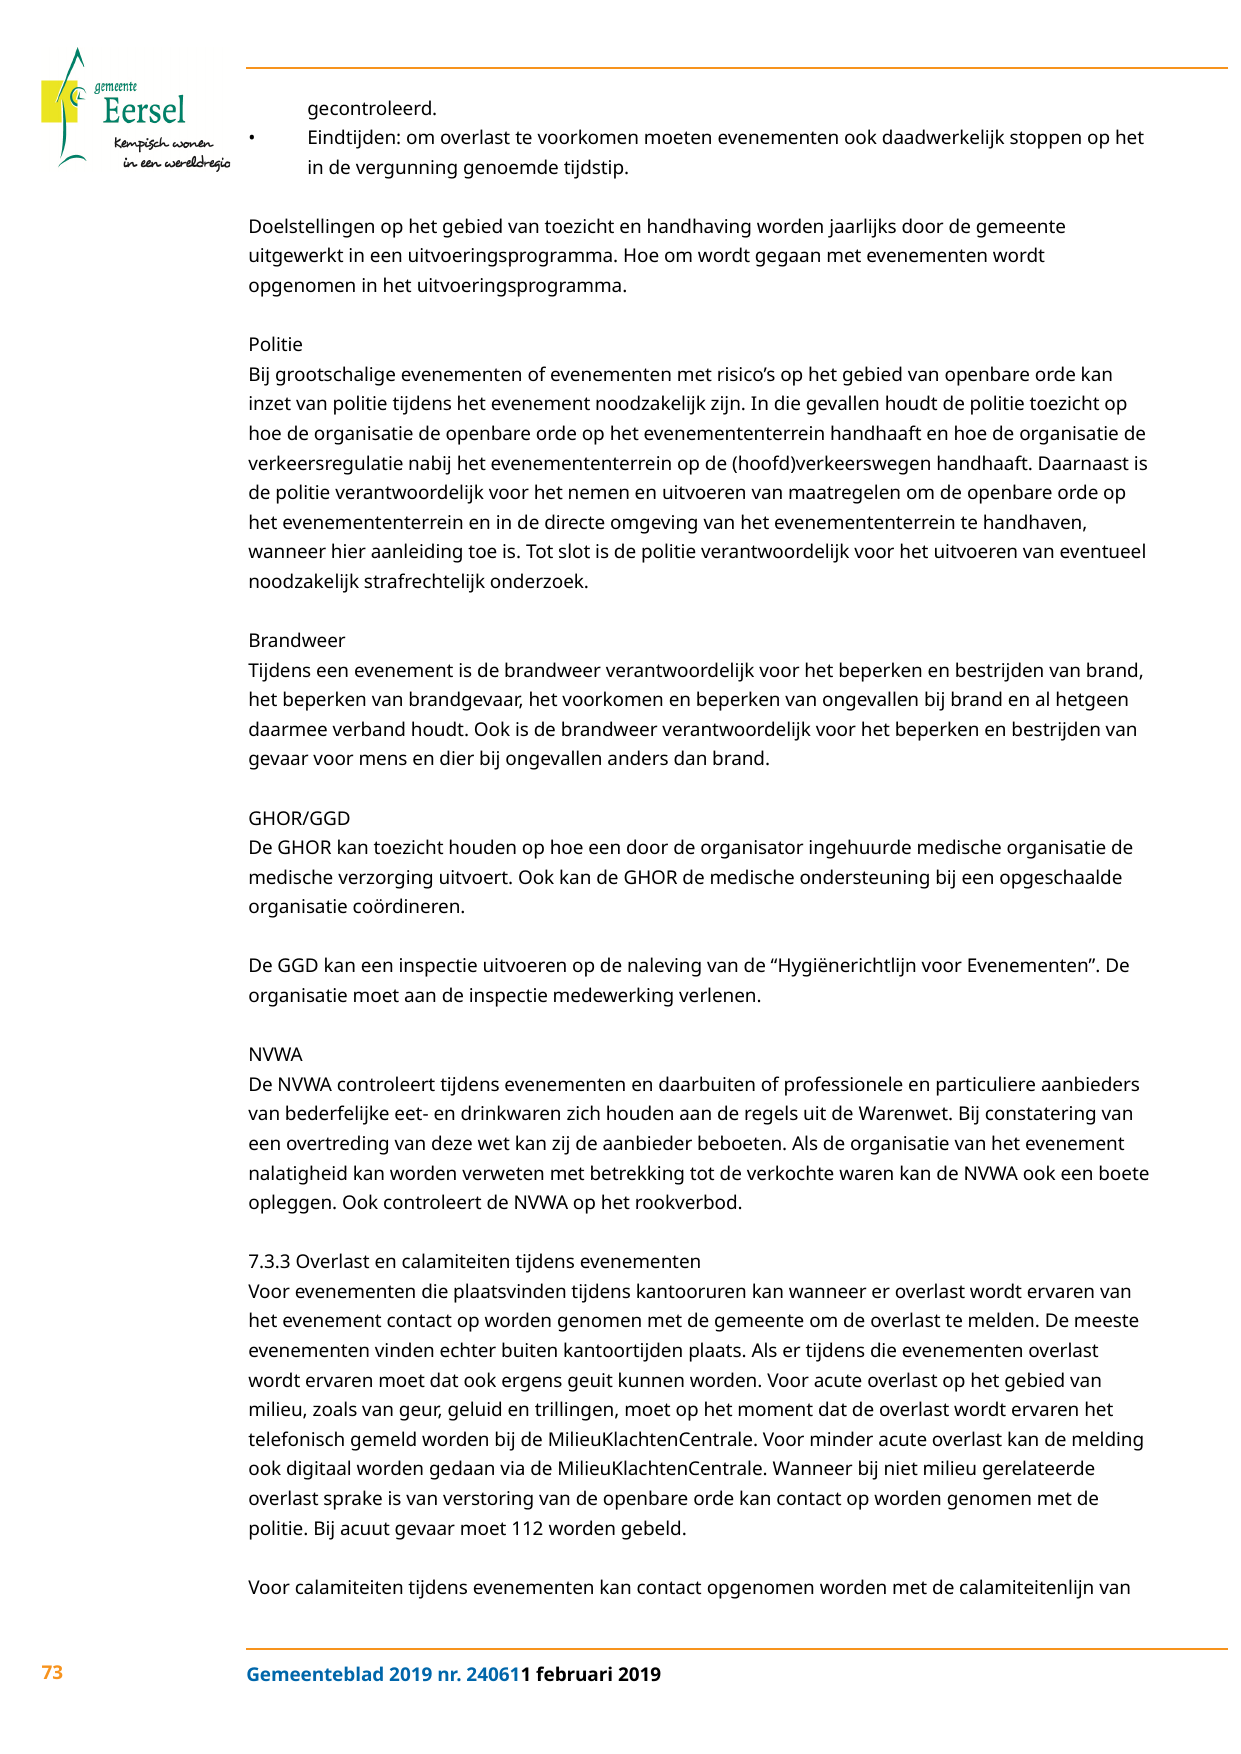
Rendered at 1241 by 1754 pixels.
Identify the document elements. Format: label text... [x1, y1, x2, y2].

text NVWA [248, 1041, 1152, 1067]
text Tijdens een evenement is de brandweer verantwoordelijk voor het beperken en bestrijden van brand, het beperken van brandgevaar, het voorkomen en beperken van ongevallen bij brand en al hetgeen daarmee verband houdt. Ook is de brandweer verantwoordelijk voor het beperken en bestrijden van gevaar voor mens en dier bij ongevallen anders dan brand. [248, 657, 1152, 771]
text GHOR/GGD [248, 805, 1152, 831]
text De NVWA controleert tijdens evenementen en daarbuiten of professionele en particuliere aanbieders van bederfelijke eet- en drinkwaren zich houden aan de regels uit de Warenwet. Bij constatering van een overtreding van deze wet kan zij de aanbieder beboeten. Als de organisatie van het evenement nalatigheid kan worden verweten met betrekking tot de verkochte waren kan de NVWA ook een boete opleggen. Ook controleert de NVWA op het rookverbod. [248, 1071, 1152, 1215]
picture [41, 47, 231, 172]
text Brandweer [248, 627, 1152, 653]
text Doelstellingen op het gebied van toezicht en handhaving worden jaarlijks door de gemeente uitgewerkt in een uitvoeringsprogramma. Hoe om wordt gegaan met evenementen wordt opgenomen in het uitvoeringsprogramma. [248, 213, 1152, 298]
text Bij grootschalige evenementen of evenementen met risico’s op het gebied van openbare orde kan inzet van politie tijdens het evenement noodzakelijk zijn. In die gevallen houdt de politie toezicht op hoe de organisatie de openbare orde op het evenemententerrein handhaaft en hoe de organisatie de verkeersregulatie nabij het evenemententerrein op de (hoofd)verkeerswegen handhaaft. Daarnaast is de politie verantwoordelijk voor het nemen en uitvoeren van maatregelen om de openbare orde op het evenemententerrein en in de directe omgeving van het evenemententerrein te handhaven, wanneer hier aanleiding toe is. Tot slot is de politie verantwoordelijk voor het uitvoeren van eventueel noodzakelijk strafrechtelijk onderzoek. [248, 361, 1152, 594]
text 7.3.3 Overlast en calamiteiten tijdens evenementen [248, 1248, 1152, 1274]
list Eindtijden: om overlast te voorkomen moeten evenementen ook daadwerkelijk stoppen op het in de vergunning genoemde tijdstip. [248, 124, 1152, 180]
text Voor calamiteiten tijdens evenementen kan contact opgenomen worden met de calamiteitenlijn van [248, 1574, 1152, 1600]
text De GHOR kan toezicht houden op hoe een door de organisator ingehuurde medische organisatie de medische verzorging uitvoert. Ook kan de GHOR de medische ondersteuning bij een opgeschaalde organisatie coördineren. [248, 834, 1152, 919]
text Politie [248, 331, 1152, 357]
list gecontroleerd. [248, 95, 1152, 121]
text De GGD kan een inspectie uitvoeren op de naleving van de “Hygiënerichtlijn voor Evenementen”. De organisatie moet aan de inspectie medewerking verlenen. [248, 953, 1152, 1008]
text Voor evenementen die plaatsvinden tijdens kantooruren kan wanneer er overlast wordt ervaren van het evenement contact op worden genomen met de gemeente om de overlast te melden. De meeste evenementen vinden echter buiten kantoortijden plaats. Als er tijdens die evenementen overlast wordt ervaren moet dat ook ergens geuit kunnen worden. Voor acute overlast op het gebied van milieu, zoals van geur, geluid en trillingen, moet op het moment dat de overlast wordt ervaren het telefonisch gemeld worden bij de MilieuKlachtenCentrale. Voor minder acute overlast kan de melding ook digitaal worden gedaan via de MilieuKlachtenCentrale. Wanneer bij niet milieu gerelateerde overlast sprake is van verstoring van de openbare orde kan contact op worden genomen met de politie. Bij acuut gevaar moet 112 worden gebeld. [248, 1278, 1152, 1541]
